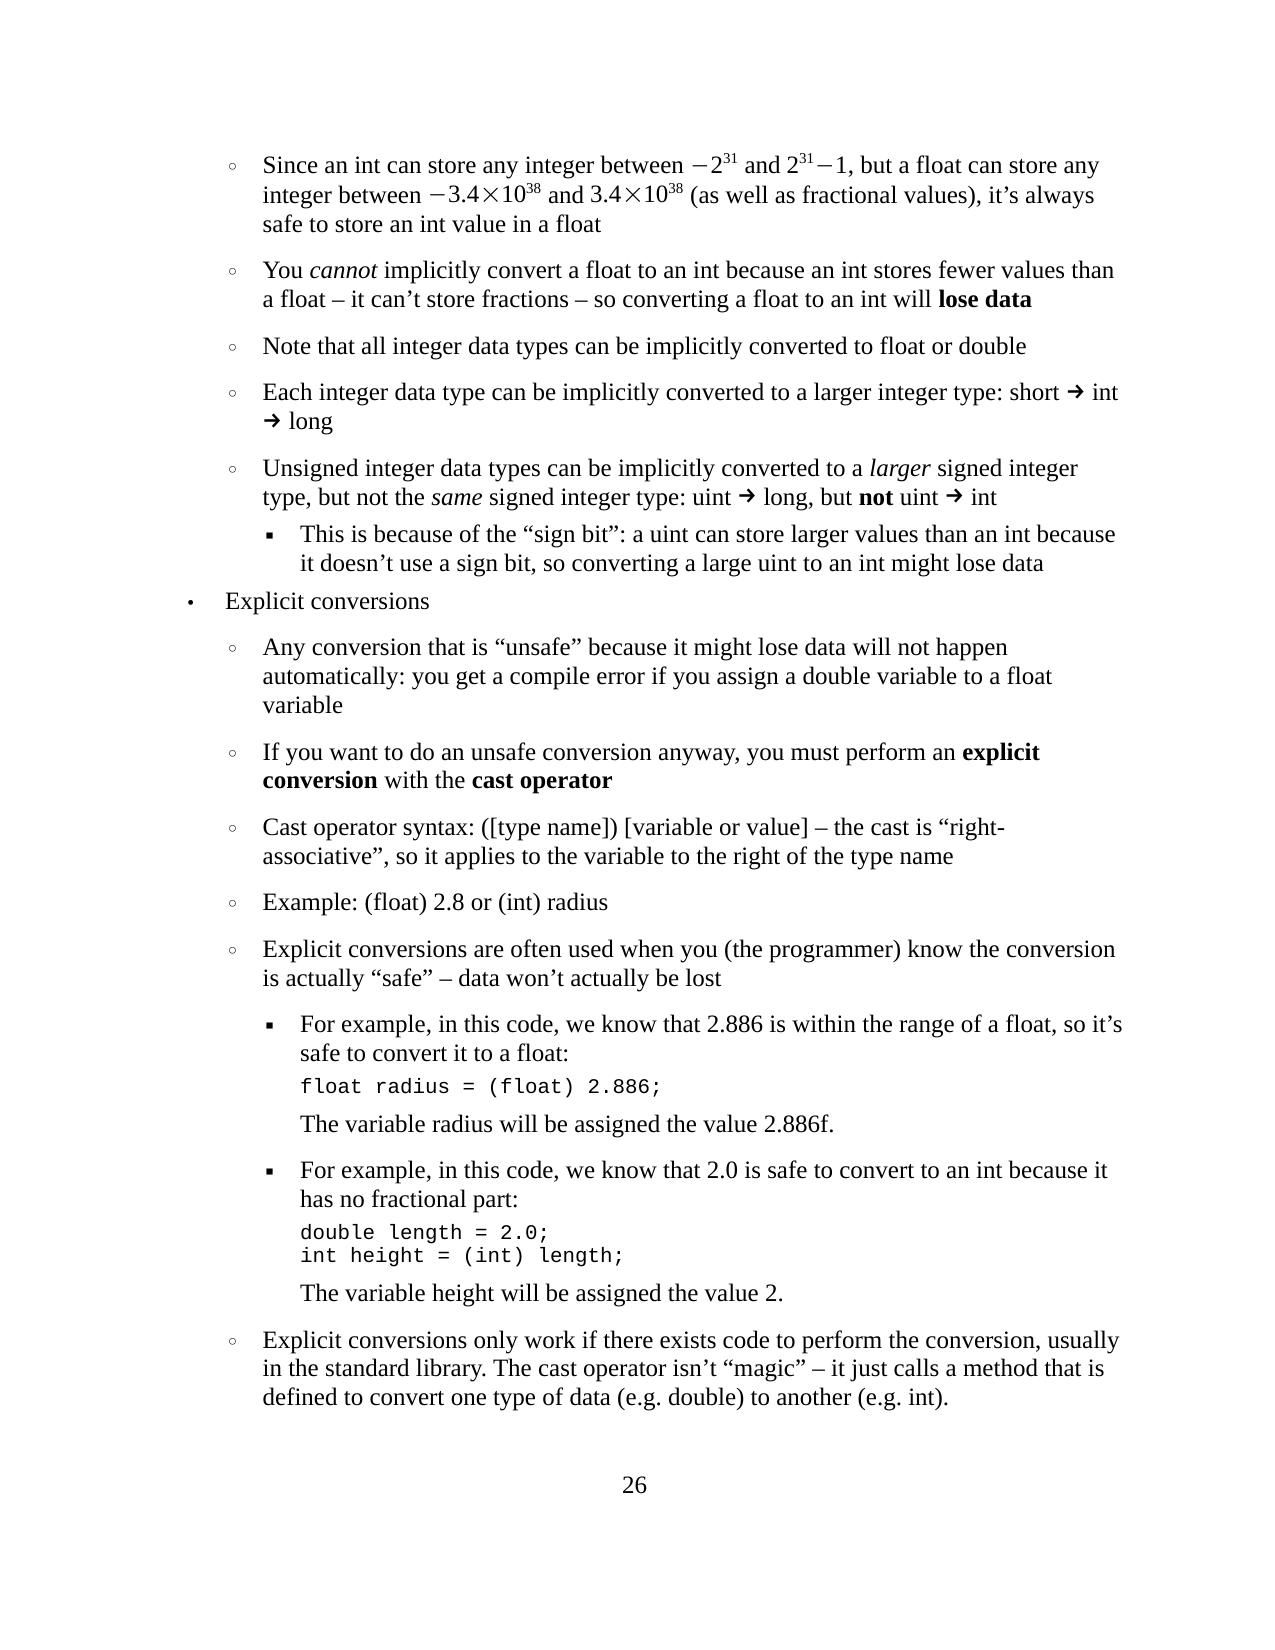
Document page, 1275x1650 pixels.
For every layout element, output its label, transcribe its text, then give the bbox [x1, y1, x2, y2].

list For example, in this code, we know that 2.886 is within the range of a float, so it’s safe to convert it to a float: [262, 1009, 1125, 1067]
list Explicit conversions [187, 586, 1125, 614]
list For example, in this code, we know that 2.0 is safe to convert to an int because it has no fractional part: [262, 1155, 1125, 1213]
list double length = 2.0; [262, 1222, 1125, 1245]
list You cannot implicitly convert a float to an int because an int stores fewer values than a float – it can’t store fractions – so converting a float to an int will lose data [225, 255, 1125, 313]
list int height = (int) length; [262, 1245, 1125, 1269]
list Example: (float) 2.8 or (int) radius [225, 887, 1125, 916]
list The variable radius will be assigned the value 2.886f. [262, 1109, 1125, 1137]
list Note that all integer data types can be implicitly converted to float or double [225, 331, 1125, 359]
list Each integer data type can be implicitly converted to a larger integer type: short int long [225, 377, 1125, 435]
list This is because of the “sign bit”: a uint can store larger values than an int because it doesn’t use a sign bit, so converting a large uint to an int might lose data [262, 519, 1125, 577]
list If you want to do an unsafe conversion anyway, you must perform an explicit conversion with the cast operator [225, 737, 1125, 794]
list Cast operator syntax: ([type name]) [variable or value] – the cast is “right-associative”, so it applies to the variable to the right of the type name [225, 812, 1125, 869]
list float radius = (float) 2.886; [262, 1076, 1125, 1100]
list The variable height will be assigned the value 2. [262, 1278, 1125, 1307]
list Explicit conversions are often used when you (the programmer) know the conversion is actually “safe” – data won’t actually be lost [225, 934, 1125, 992]
list Any conversion that is “unsafe” because it might lose data will not happen automatically: you get a compile error if you assign a double variable to a float variable [225, 632, 1125, 719]
list Explicit conversions only work if there exists code to perform the conversion, usually in the standard library. The cast operator isn’t “magic” – it just calls a method that is defined to convert one type of data (e.g. double) to another (e.g. int). [225, 1325, 1125, 1411]
list Unsigned integer data types can be implicitly converted to a larger signed integer type, but not the same signed integer type: uint long, but not uint int [225, 453, 1125, 510]
list Since an int can store any integer between and , but a float can store any integer between and (as well as fractional values), it’s always safe to store an int value in a float [225, 150, 1125, 237]
